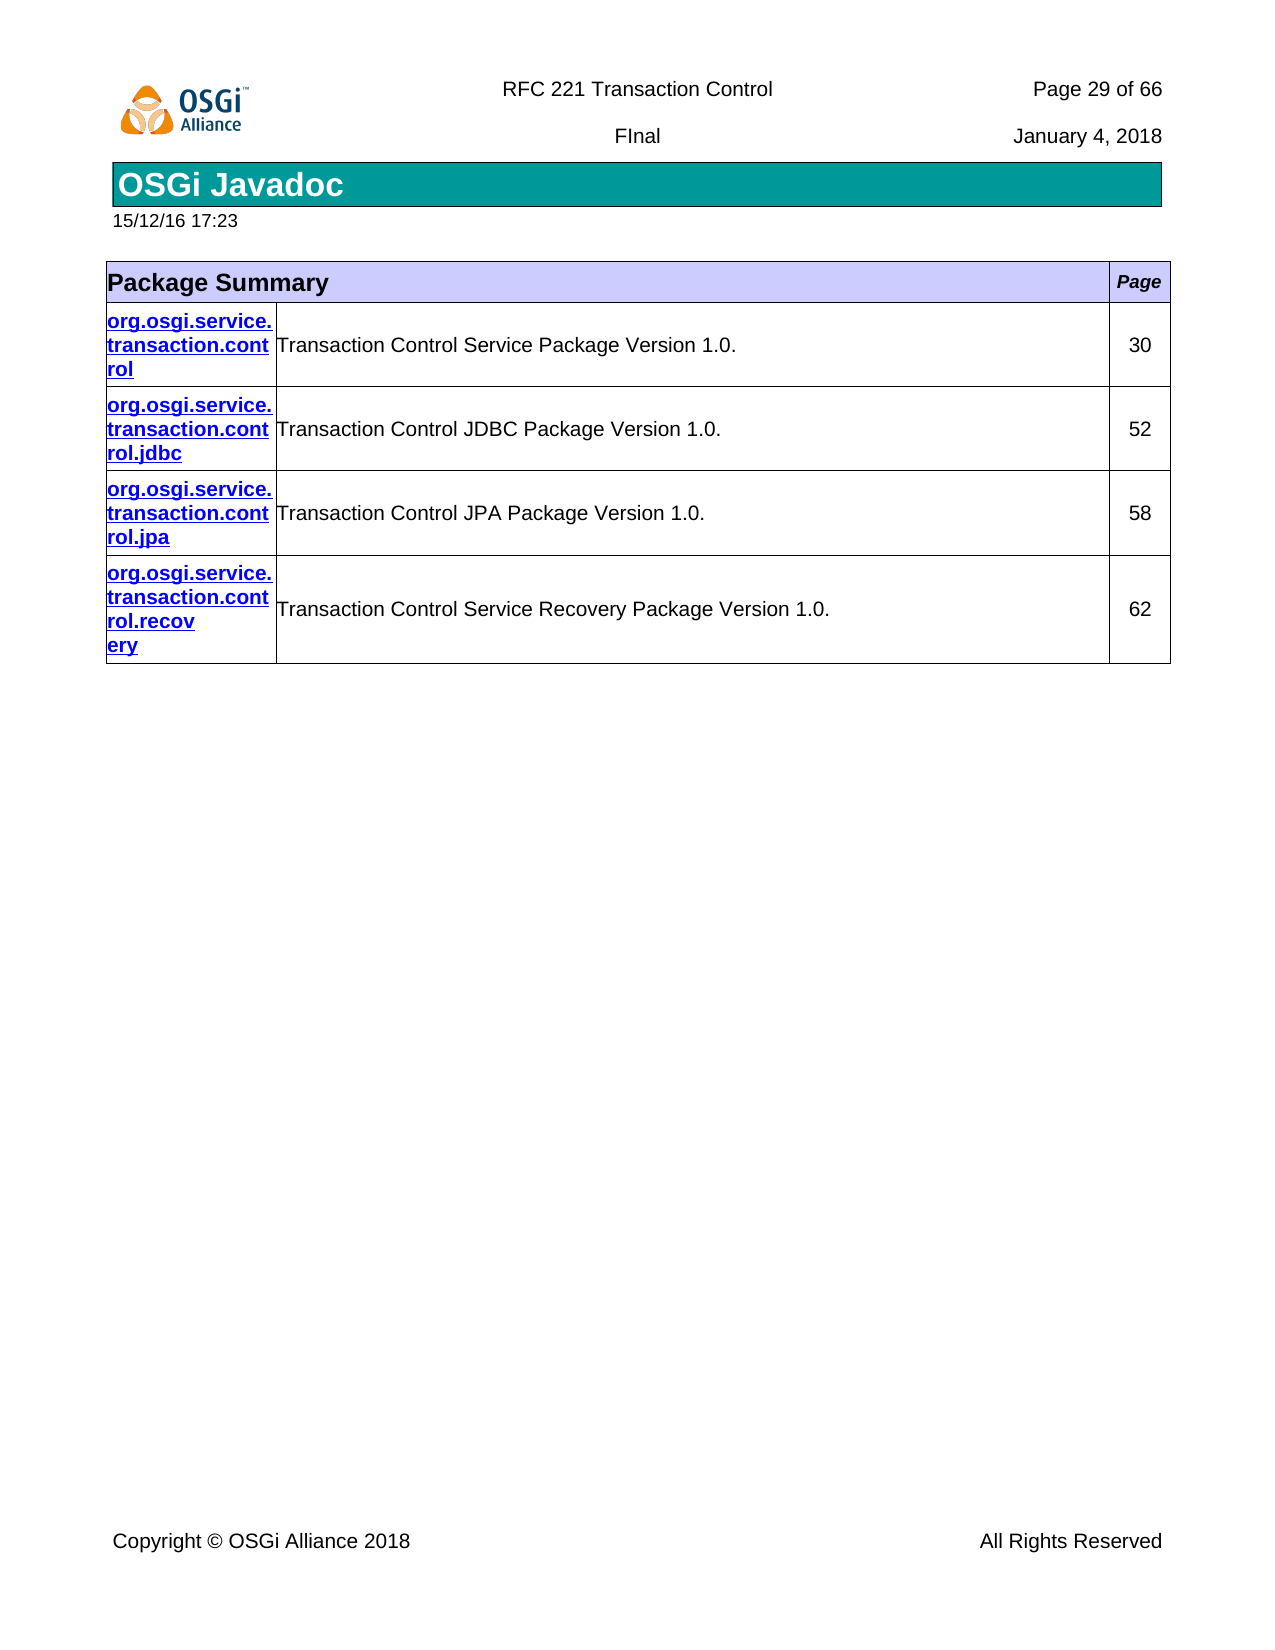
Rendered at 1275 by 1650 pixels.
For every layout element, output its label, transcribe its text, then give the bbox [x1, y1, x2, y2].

table_cell 57 [1110, 471, 1170, 554]
table_cell org.osgi.service.transaction.control.recov ery [107, 556, 276, 663]
table_cell org.osgi.service.transaction.control.jpa [107, 471, 276, 554]
table_cell Transaction Control Service Package Version 1.0. [277, 303, 1109, 386]
table_cell Transaction Control JPA Package Version 1.0. [277, 471, 1109, 554]
table_cell 61 [1110, 556, 1170, 663]
subtitle OSGi Javadoc [114, 163, 1161, 206]
table_cell Transaction Control Service Recovery Package Version 1.0. [277, 556, 1109, 663]
table_cell org.osgi.service.transaction.control.jdbc [107, 387, 276, 470]
table_cell Transaction Control JDBC Package Version 1.0. [277, 387, 1109, 470]
table_cell 29 [1110, 303, 1170, 386]
table_header Package Summary [107, 262, 1109, 302]
table_cell 51 [1110, 387, 1170, 470]
picture [113, 78, 257, 142]
text 15/12/16 17:23 [112, 210, 1162, 232]
table_header Page [1110, 262, 1170, 302]
table_cell org.osgi.service.transaction.control [107, 303, 276, 386]
